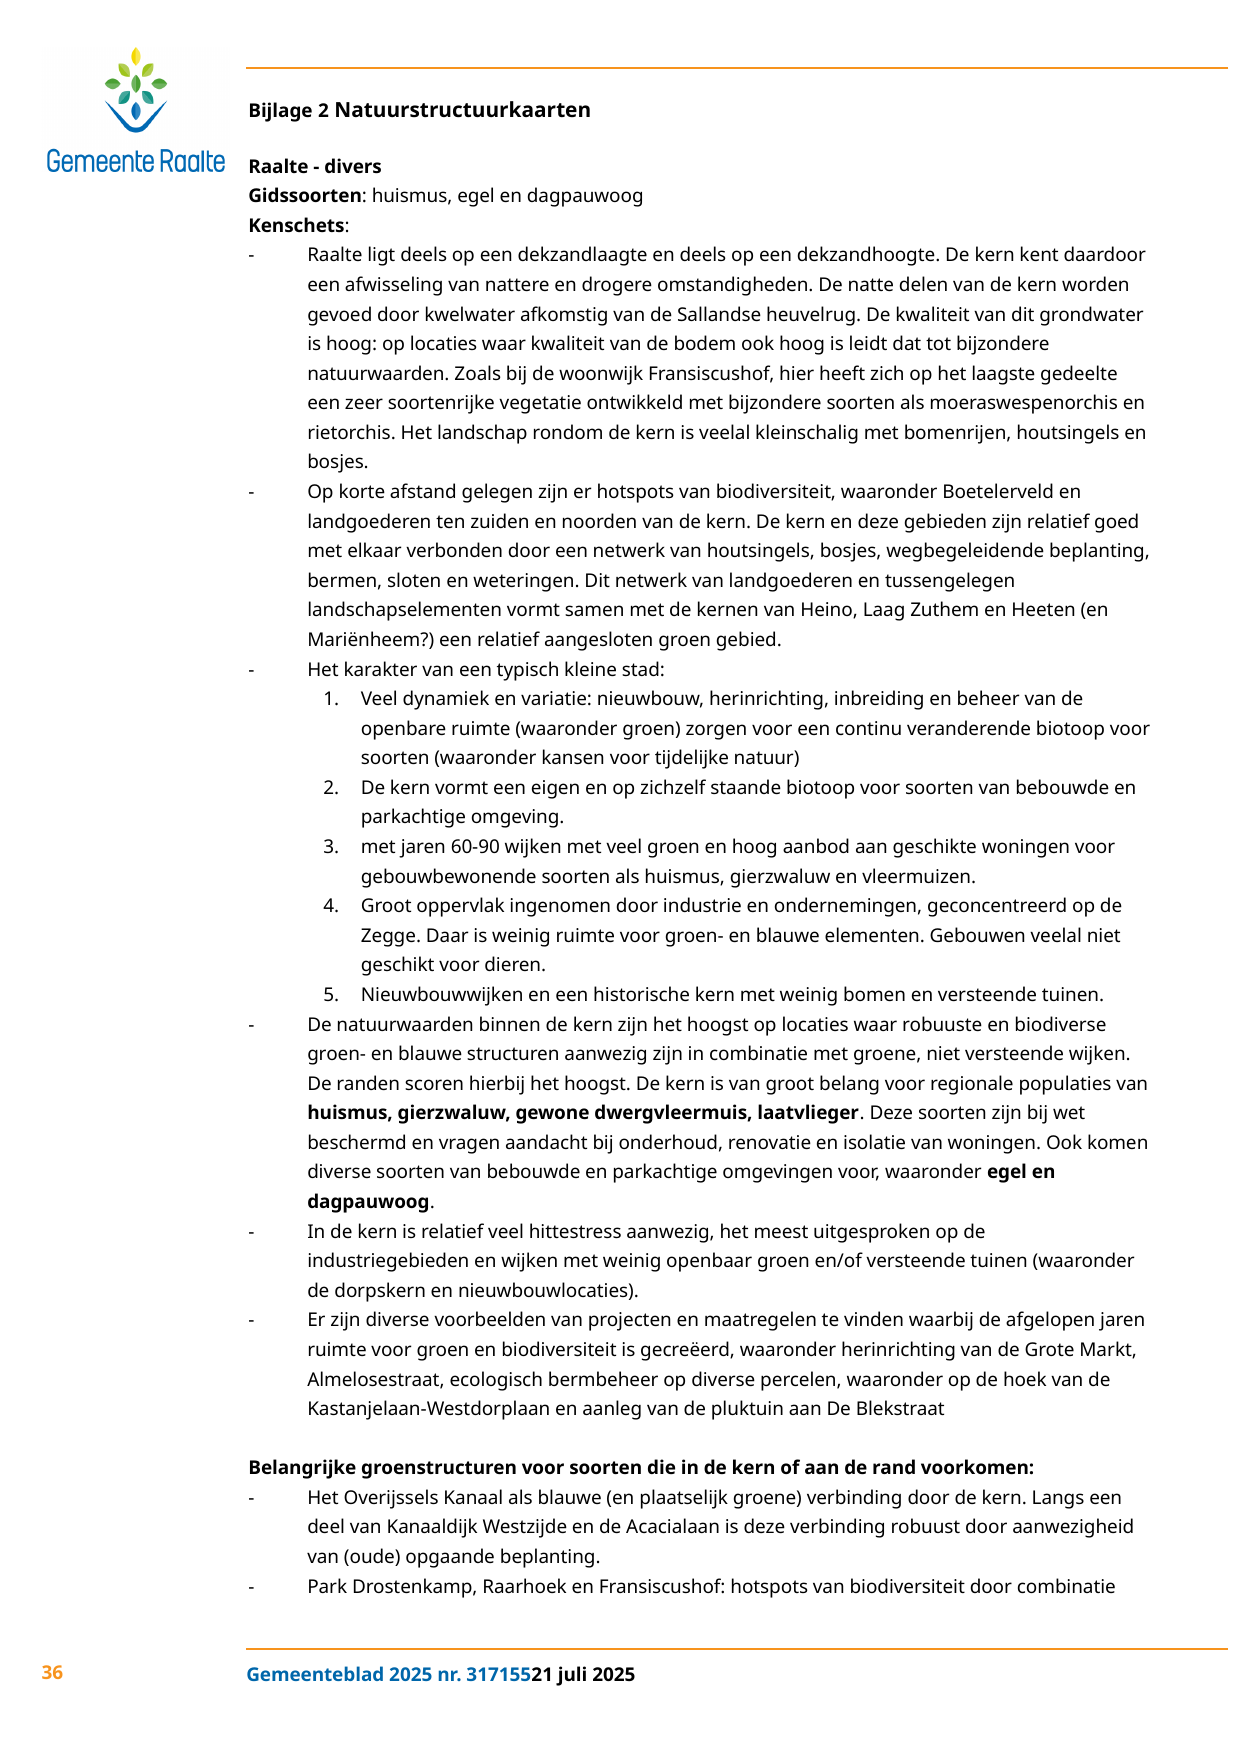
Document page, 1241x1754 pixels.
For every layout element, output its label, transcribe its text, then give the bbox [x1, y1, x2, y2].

text Kenschets: [248, 212, 1152, 238]
list Raalte ligt deels op een dekzandlaagte en deels op een dekzandhoogte. De kern kent daardoor een afwisseling van nattere en drogere omstandigheden. De natte delen van de kern worden gevoed door kwelwater afkomstig van de Sallandse heuvelrug. De kwaliteit van dit grondwater is hoog: op locaties waar kwaliteit van de bodem ook hoog is leidt dat tot bijzondere natuurwaarden. Zoals bij de woonwijk Fransiscushof, hier heeft zich op het laagste gedeelte een zeer soortenrijke vegetatie ontwikkeld met bijzondere soorten als moeraswespenorchis en rietorchis. Het landschap rondom de kern is veelal kleinschalig met bomenrijen, houtsingels en bosjes. [248, 242, 1152, 474]
picture [41, 47, 231, 172]
list Op korte afstand gelegen zijn er hotspots van biodiversiteit, waaronder Boetelerveld en landgoederen ten zuiden en noorden van de kern. De kern en deze gebieden zijn relatief goed met elkaar verbonden door een netwerk van houtsingels, bosjes, wegbegeleidende beplanting, bermen, sloten en weteringen. Dit netwerk van landgoederen en tussengelegen landschapselementen vormt samen met de kernen van Heino, Laag Zuthem en Heeten (en Mariënheem?) een relatief aangesloten groen gebied. [248, 478, 1152, 652]
list In de kern is relatief veel hittestress aanwezig, het meest uitgesproken op de industriegebieden en wijken met weinig openbaar groen en/of versteende tuinen (waaronder de dorpskern en nieuwbouwlocaties). [248, 1218, 1152, 1303]
text Belangrijke groenstructuren voor soorten die in de kern of aan de rand voorkomen: [248, 1454, 1152, 1480]
list Veel dynamiek en variatie: nieuwbouw, herinrichting, inbreiding en beheer van de openbare ruimte (waaronder groen) zorgen voor een continu veranderende biotoop voor soorten (waaronder kansen voor tijdelijke natuur) [323, 685, 1152, 770]
list Groot oppervlak ingenomen door industrie en ondernemingen, geconcentreerd op de Zegge. Daar is weinig ruimte voor groen- en blauwe elementen. Gebouwen veelal niet geschikt voor dieren. [323, 892, 1152, 977]
list Park Drostenkamp, Raarhoek en Fransiscushof: hotspots van biodiversiteit door combinatie [248, 1573, 1152, 1599]
list met jaren 60-90 wijken met veel groen en hoog aanbod aan geschikte woningen voor gebouwbewonende soorten als huismus, gierzwaluw en vleermuizen. [323, 833, 1152, 889]
text Gidssoorten: huismus, egel en dagpauwoog [248, 182, 1152, 208]
list De kern vormt een eigen en op zichzelf staande biotoop voor soorten van bebouwde en parkachtige omgeving. [323, 774, 1152, 829]
text Raalte - divers [248, 153, 1152, 179]
text Bijlage 2 Natuurstructuurkaarten [248, 95, 1152, 123]
list De natuurwaarden binnen de kern zijn het hoogst op locaties waar robuuste en biodiverse groen- en blauwe structuren aanwezig zijn in combinatie met groene, niet versteende wijken. De randen scoren hierbij het hoogst. De kern is van groot belang voor regionale populaties van huismus, gierzwaluw, gewone dwergvleermuis, laatvlieger. Deze soorten zijn bij wet beschermd en vragen aandacht bij onderhoud, renovatie en isolatie van woningen. Ook komen diverse soorten van bebouwde en parkachtige omgevingen voor, waaronder egel en dagpauwoog. [248, 1011, 1152, 1214]
list Het karakter van een typisch kleine stad: [248, 656, 1152, 682]
list Het Overijssels Kanaal als blauwe (en plaatselijk groene) verbinding door de kern. Langs een deel van Kanaaldijk Westzijde en de Acacialaan is deze verbinding robuust door aanwezigheid van (oude) opgaande beplanting. [248, 1484, 1152, 1569]
list Er zijn diverse voorbeelden van projecten en maatregelen te vinden waarbij de afgelopen jaren ruimte voor groen en biodiversiteit is gecreëerd, waaronder herinrichting van de Grote Markt, Almelosestraat, ecologisch bermbeheer op diverse percelen, waaronder op de hoek van de Kastanjelaan-Westdorplaan en aanleg van de pluktuin aan De Blekstraat [248, 1307, 1152, 1421]
list Nieuwbouwwijken en een historische kern met weinig bomen en versteende tuinen. [323, 981, 1152, 1007]
